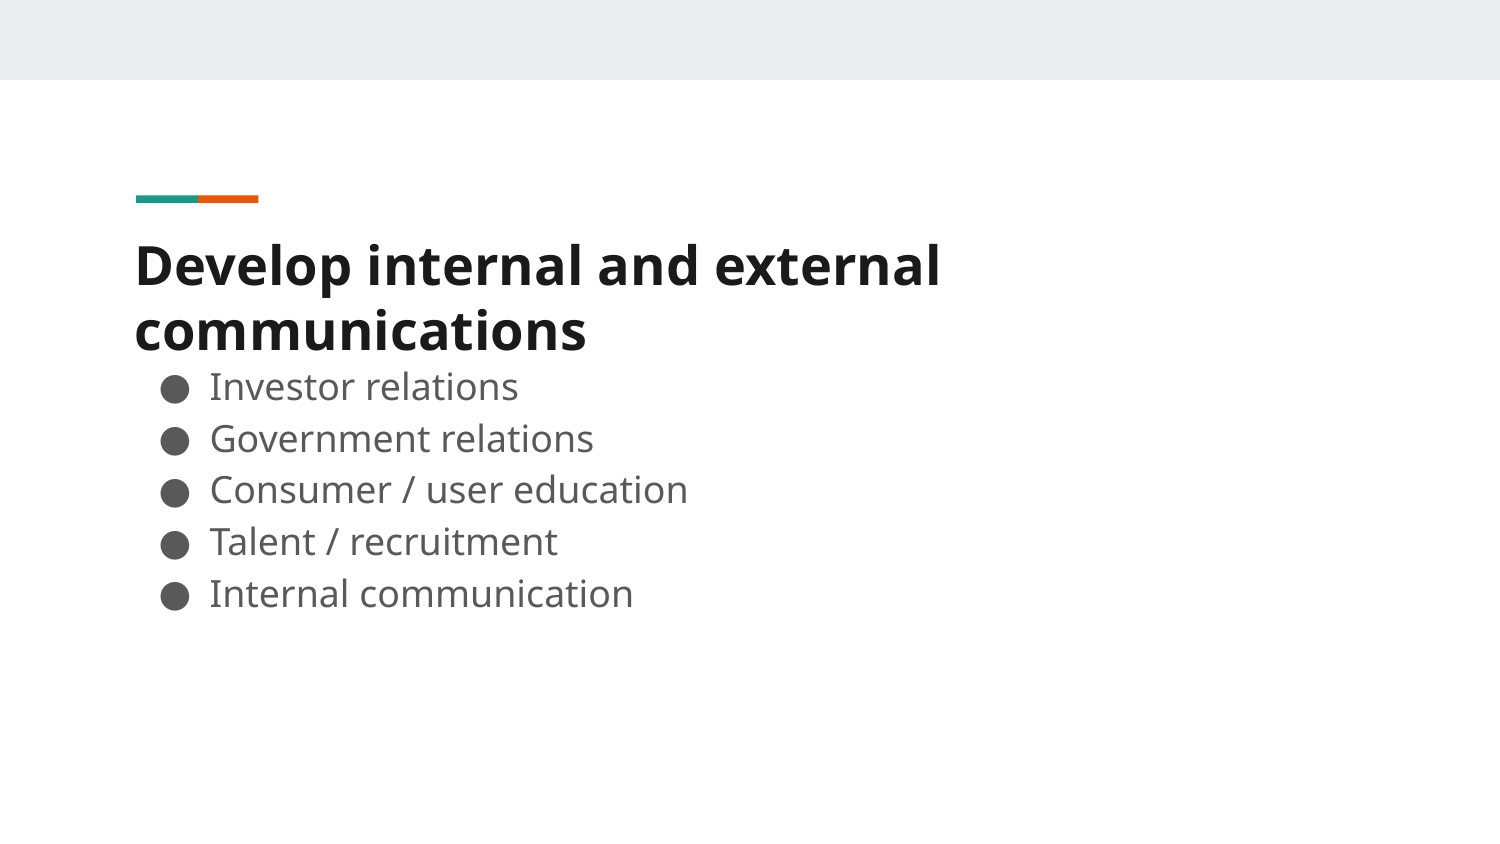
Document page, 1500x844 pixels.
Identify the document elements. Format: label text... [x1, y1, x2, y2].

title Develop internal and external communications [119, 216, 1381, 305]
list Investor relations Government relations Consumer / user education Talent / recruitment Internal communication [119, 341, 1381, 712]
